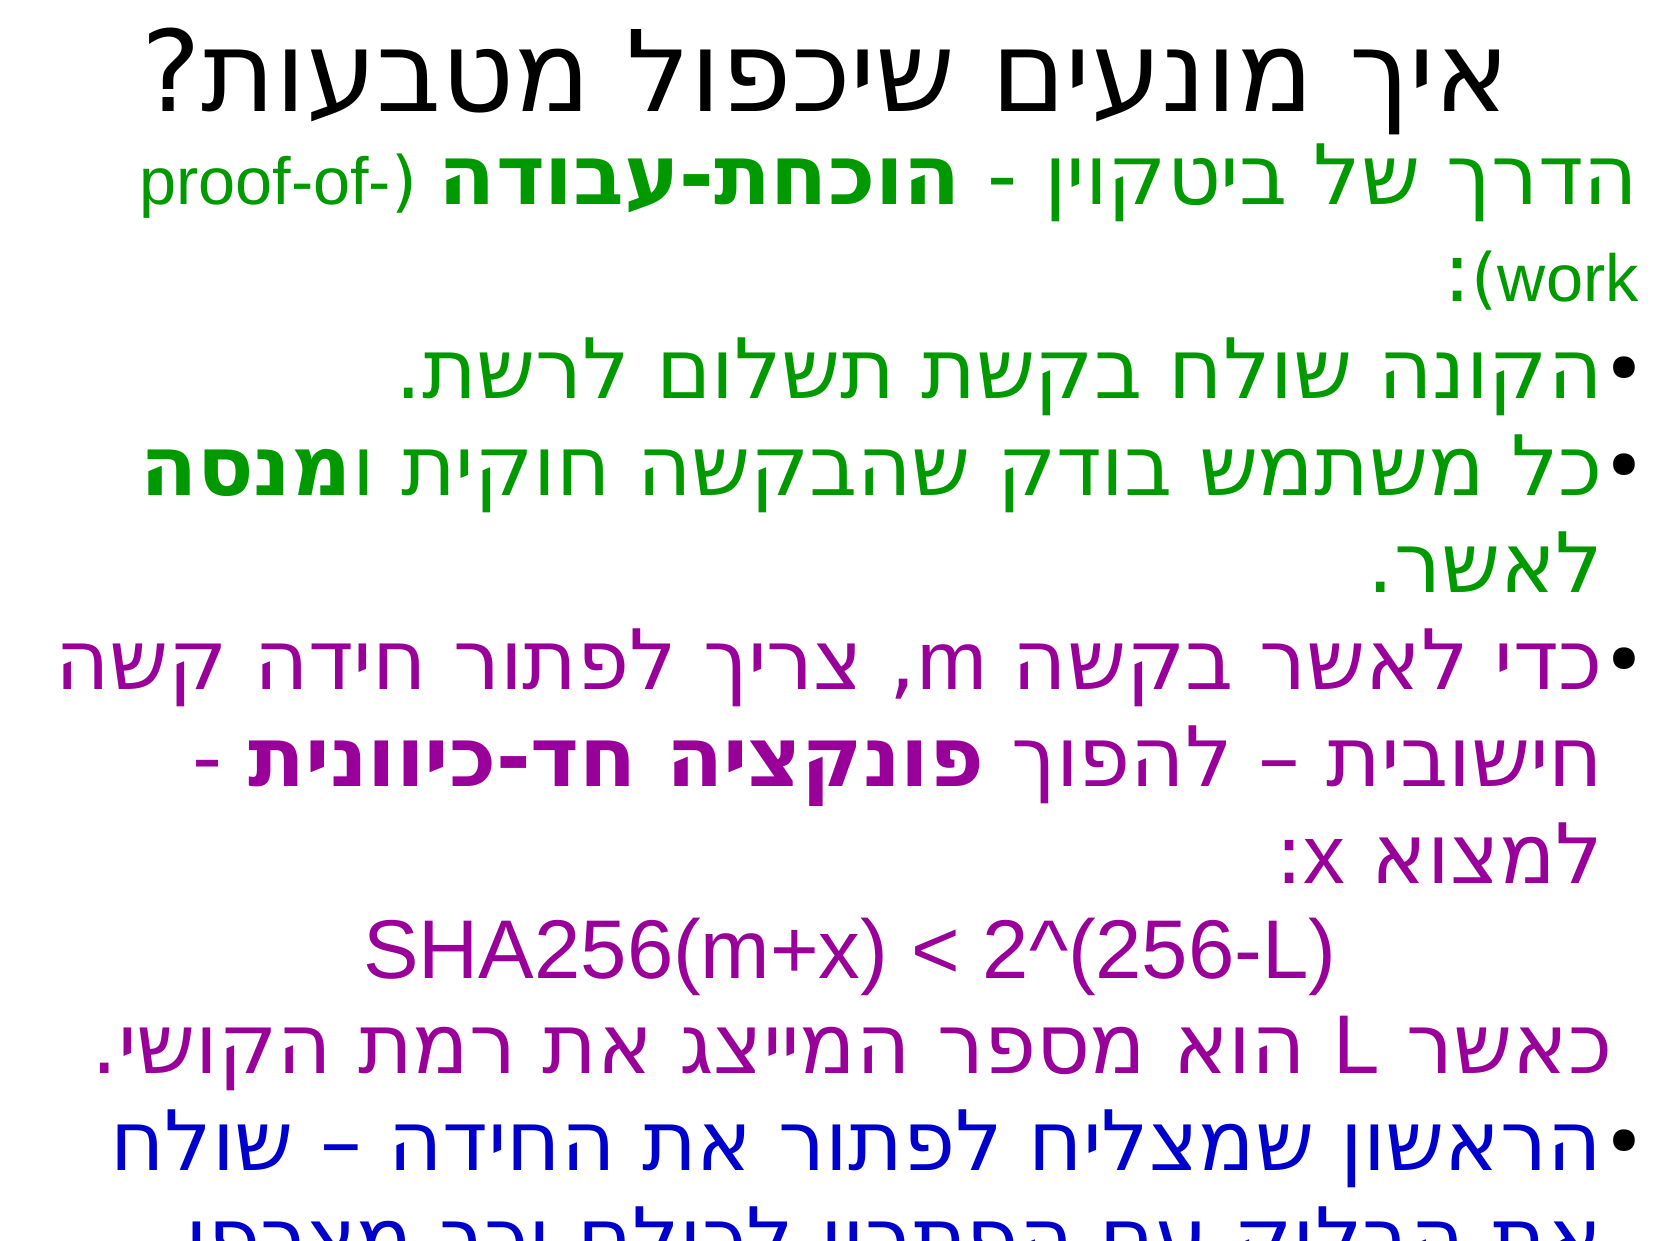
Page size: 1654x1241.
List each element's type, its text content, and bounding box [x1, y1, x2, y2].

text_box הדרך של ביטקוין - הוכחת-עבודה (proof-of-work): הקונה שולח בקשת תשלום לרשת. כל משתמש בודק שהבקשה חוקית ומנסה לאשר. כדי לאשר בקשה m, צריך לפתור חידה קשה חישובית – להפוך פונקציה חד-כיוונית - למצוא x: SHA256(m+x) < 2^(256-L) כאשר L הוא מספר המייצג את רמת הקושי. הראשון שמצליח לפתור את החידה – שולח את הבלוק עם הפתרון לכולם וכך מצרפו לשרשרת. הדגמה חיה: http://blockchain.mit.edu/how-blockchain-works הנחת היסוד של ביטקוין: רוב כוח-החישוב בעולם נמצא בידי אנשים ישרים (שלא רוצים להרוס את ביטקוין). [0, 120, 1654, 1241]
text_box איך מונעים שיכפול מטבעות? [0, 0, 1654, 120]
